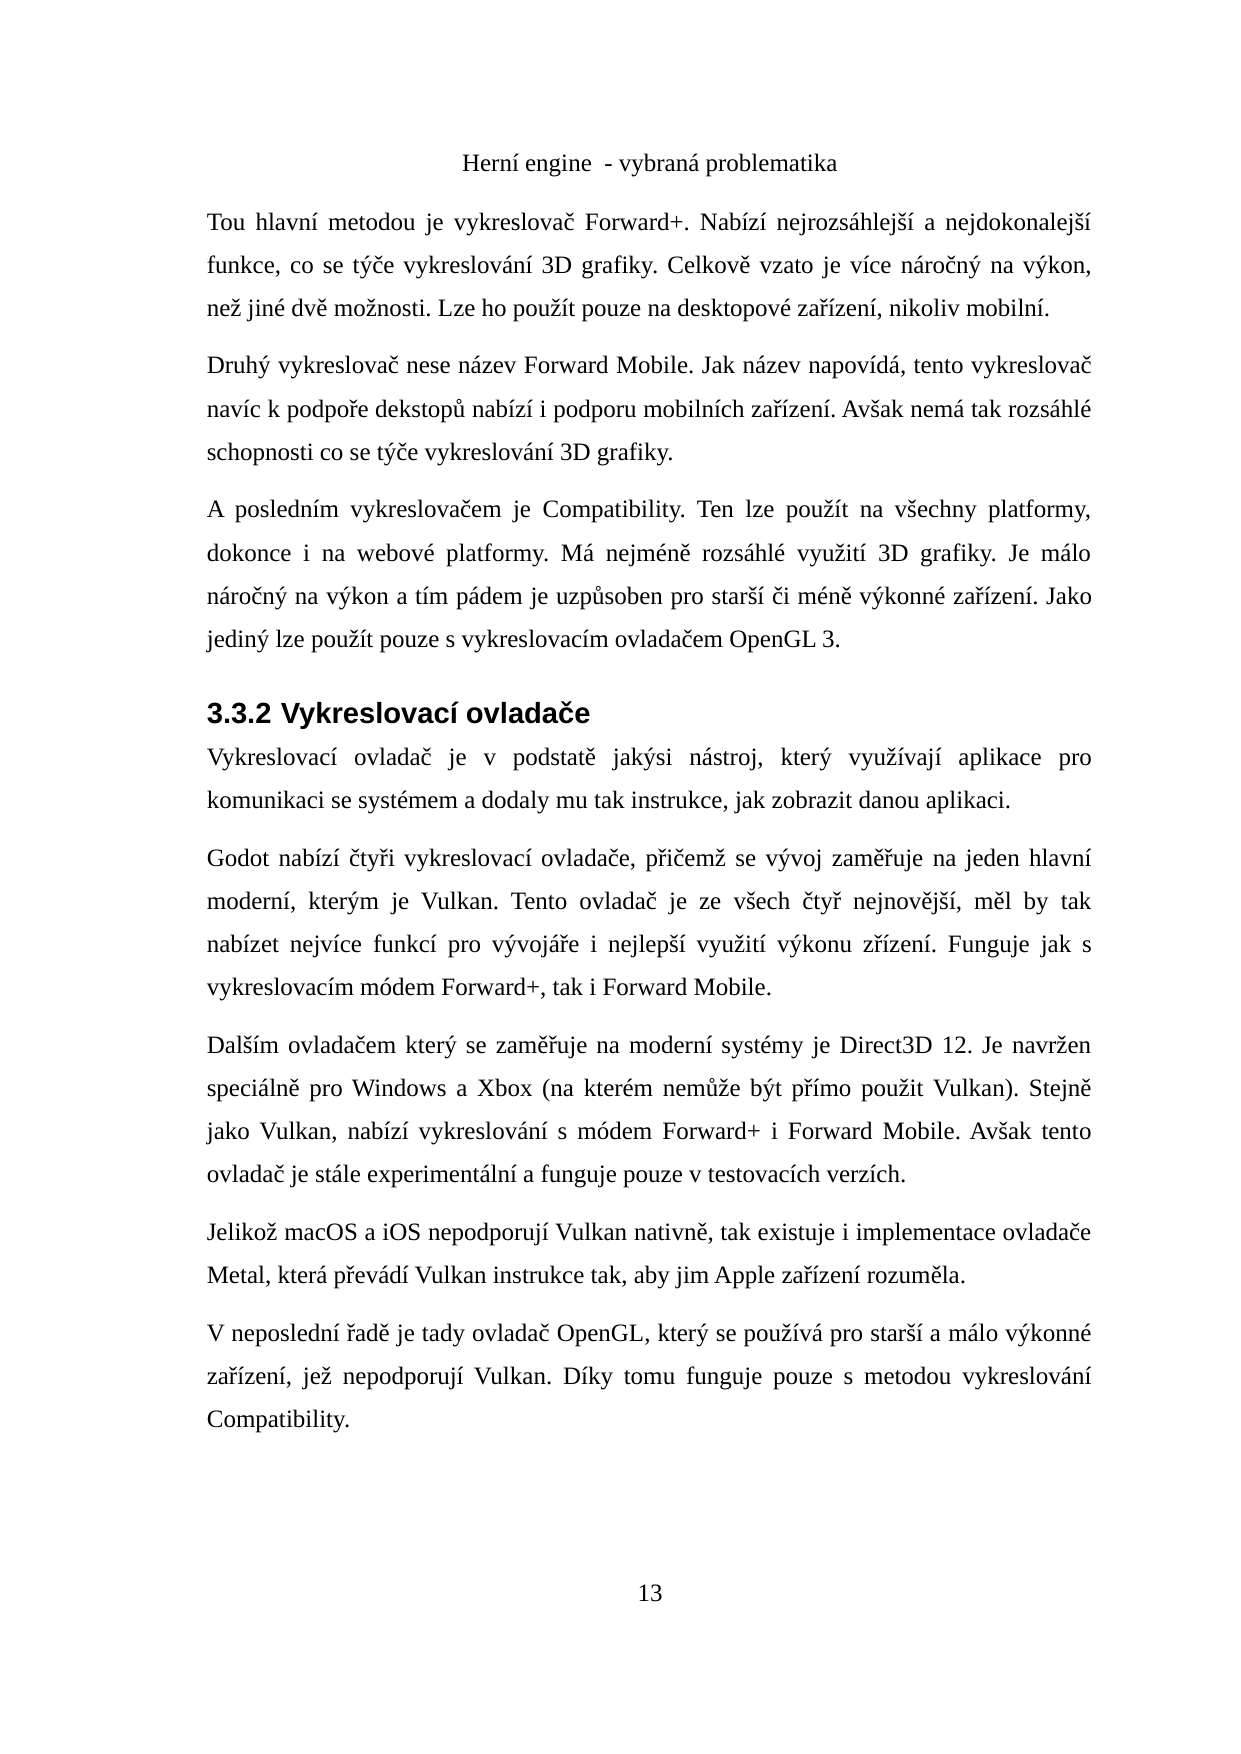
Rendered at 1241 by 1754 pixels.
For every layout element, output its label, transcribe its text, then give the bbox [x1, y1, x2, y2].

text V neposlední řadě je tady ovladač OpenGL, který se používá pro starší a málo výkonné zařízení, jež nepodporují Vulkan. Díky tomu funguje pouze s metodou vykreslování Compatibility. [207, 1318, 1093, 1433]
text Tou hlavní metodou je vykreslovač Forward+. Nabízí nejrozsáhlejší a nejdokonalejší funkce, co se týče vykreslování 3D grafiky. Celkově vzato je více náročný na výkon, než jiné dvě možnosti. Lze ho použít pouze na desktopové zařízení, nikoliv mobilní. [207, 207, 1093, 322]
text Godot nabízí čtyři vykreslovací ovladače, přičemž se vývoj zaměřuje na jeden hlavní moderní, kterým je Vulkan. Tento ovladač je ze všech čtyř nejnovější, měl by tak nabízet nejvíce funkcí pro vývojáře i nejlepší využití výkonu zřízení. Funguje jak s vykreslovacím módem Forward+, tak i Forward Mobile. [207, 843, 1093, 1001]
text Vykreslovací ovladač je v podstatě jakýsi nástroj, který využívají aplikace pro komunikaci se systémem a dodaly mu tak instrukce, jak zobrazit danou aplikaci. [207, 742, 1093, 814]
subtitle Vykreslovací ovladače [207, 696, 1093, 730]
text Dalším ovladačem který se zaměřuje na moderní systémy je Direct3D 12. Je navržen speciálně pro Windows a Xbox (na kterém nemůže být přímo použit Vulkan). Stejně jako Vulkan, nabízí vykreslování s módem Forward+ i Forward Mobile. Avšak tento ovladač je stále experimentální a funguje pouze v testovacích verzích. [207, 1030, 1093, 1188]
text Druhý vykreslovač nese název Forward Mobile. Jak název napovídá, tento vykreslovač navíc k podpoře dekstopů nabízí i podporu mobilních zařízení. Avšak nemá tak rozsáhlé schopnosti co se týče vykreslování 3D grafiky. [207, 351, 1093, 466]
text Jelikož macOS a iOS nepodporují Vulkan nativně, tak existuje i implementace ovladače Metal, která převádí Vulkan instrukce tak, aby jim Apple zařízení rozuměla. [207, 1217, 1093, 1289]
text A posledním vykreslovačem je Compatibility. Ten lze použít na všechny platformy, dokonce i na webové platformy. Má nejméně rozsáhlé využití 3D grafiky. Je málo náročný na výkon a tím pádem je uzpůsoben pro starší či méně výkonné zařízení. Jako jediný lze použít pouze s vykreslovacím ovladačem OpenGL 3. [207, 494, 1093, 653]
